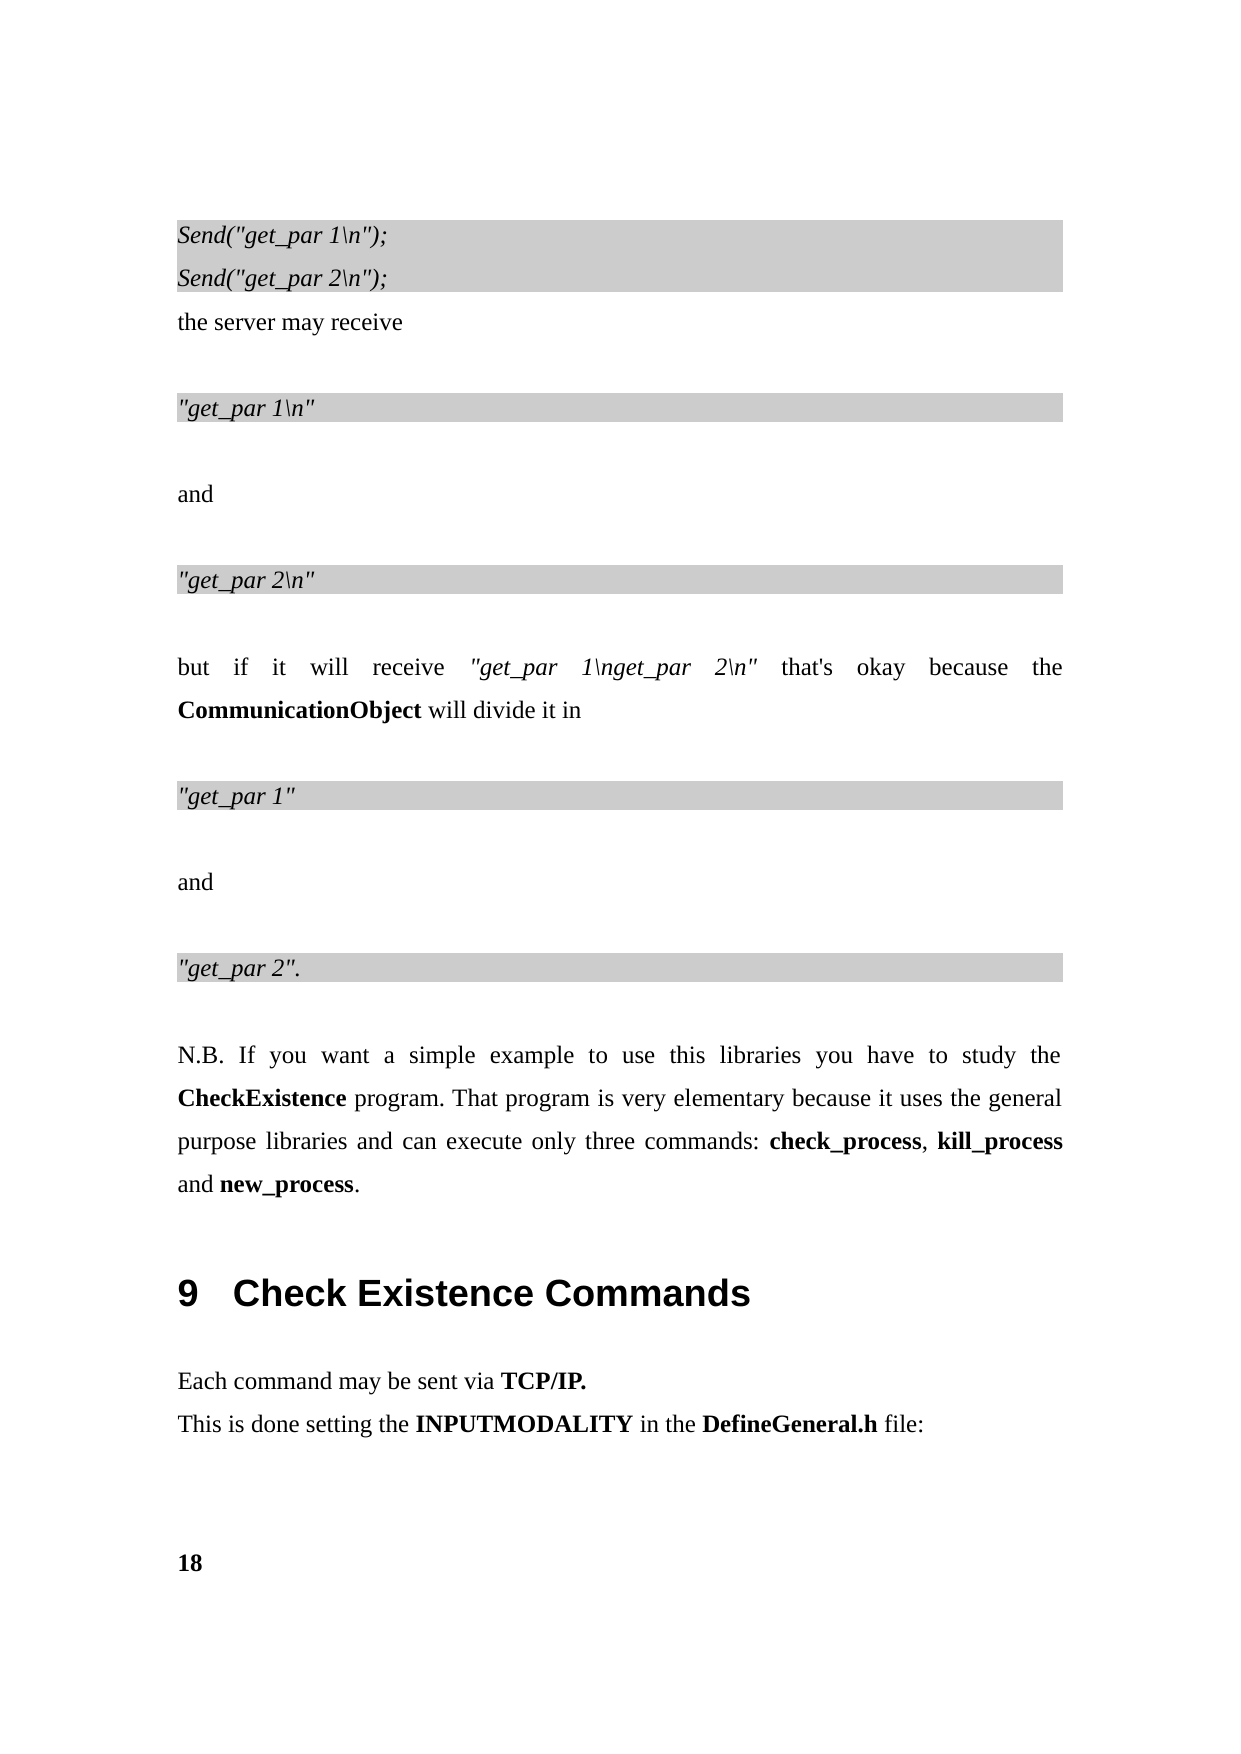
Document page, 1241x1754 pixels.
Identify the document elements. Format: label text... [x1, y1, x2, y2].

text This is done setting the INPUTMODALITY in the DefineGeneral.h file: [177, 1409, 1063, 1438]
text Each command may be sent via TCP/IP. [177, 1366, 1063, 1395]
text and [177, 867, 1063, 896]
text "get_par 2". [177, 953, 1063, 982]
text "get_par 2\n" [177, 565, 1063, 594]
text N.B. If you want a simple example to use this libraries you have to study the CheckExistence program. That program is very elementary because it uses the general purpose libraries and can execute only three commands: check_process, kill_process and new_process. [177, 1040, 1063, 1198]
text but if it will receive "get_par 1\nget_par 2\n" that's okay because the CommunicationObject will divide it in [177, 652, 1063, 723]
subtitle Check Existence Commands [177, 1271, 1063, 1315]
text the server may receive [177, 307, 1063, 335]
text Send("get_par 1\n"); [177, 220, 1063, 249]
text and [177, 479, 1063, 508]
text Send("get_par 2\n"); [177, 263, 1063, 292]
text "get_par 1\n" [177, 393, 1063, 422]
text "get_par 1" [177, 781, 1063, 810]
